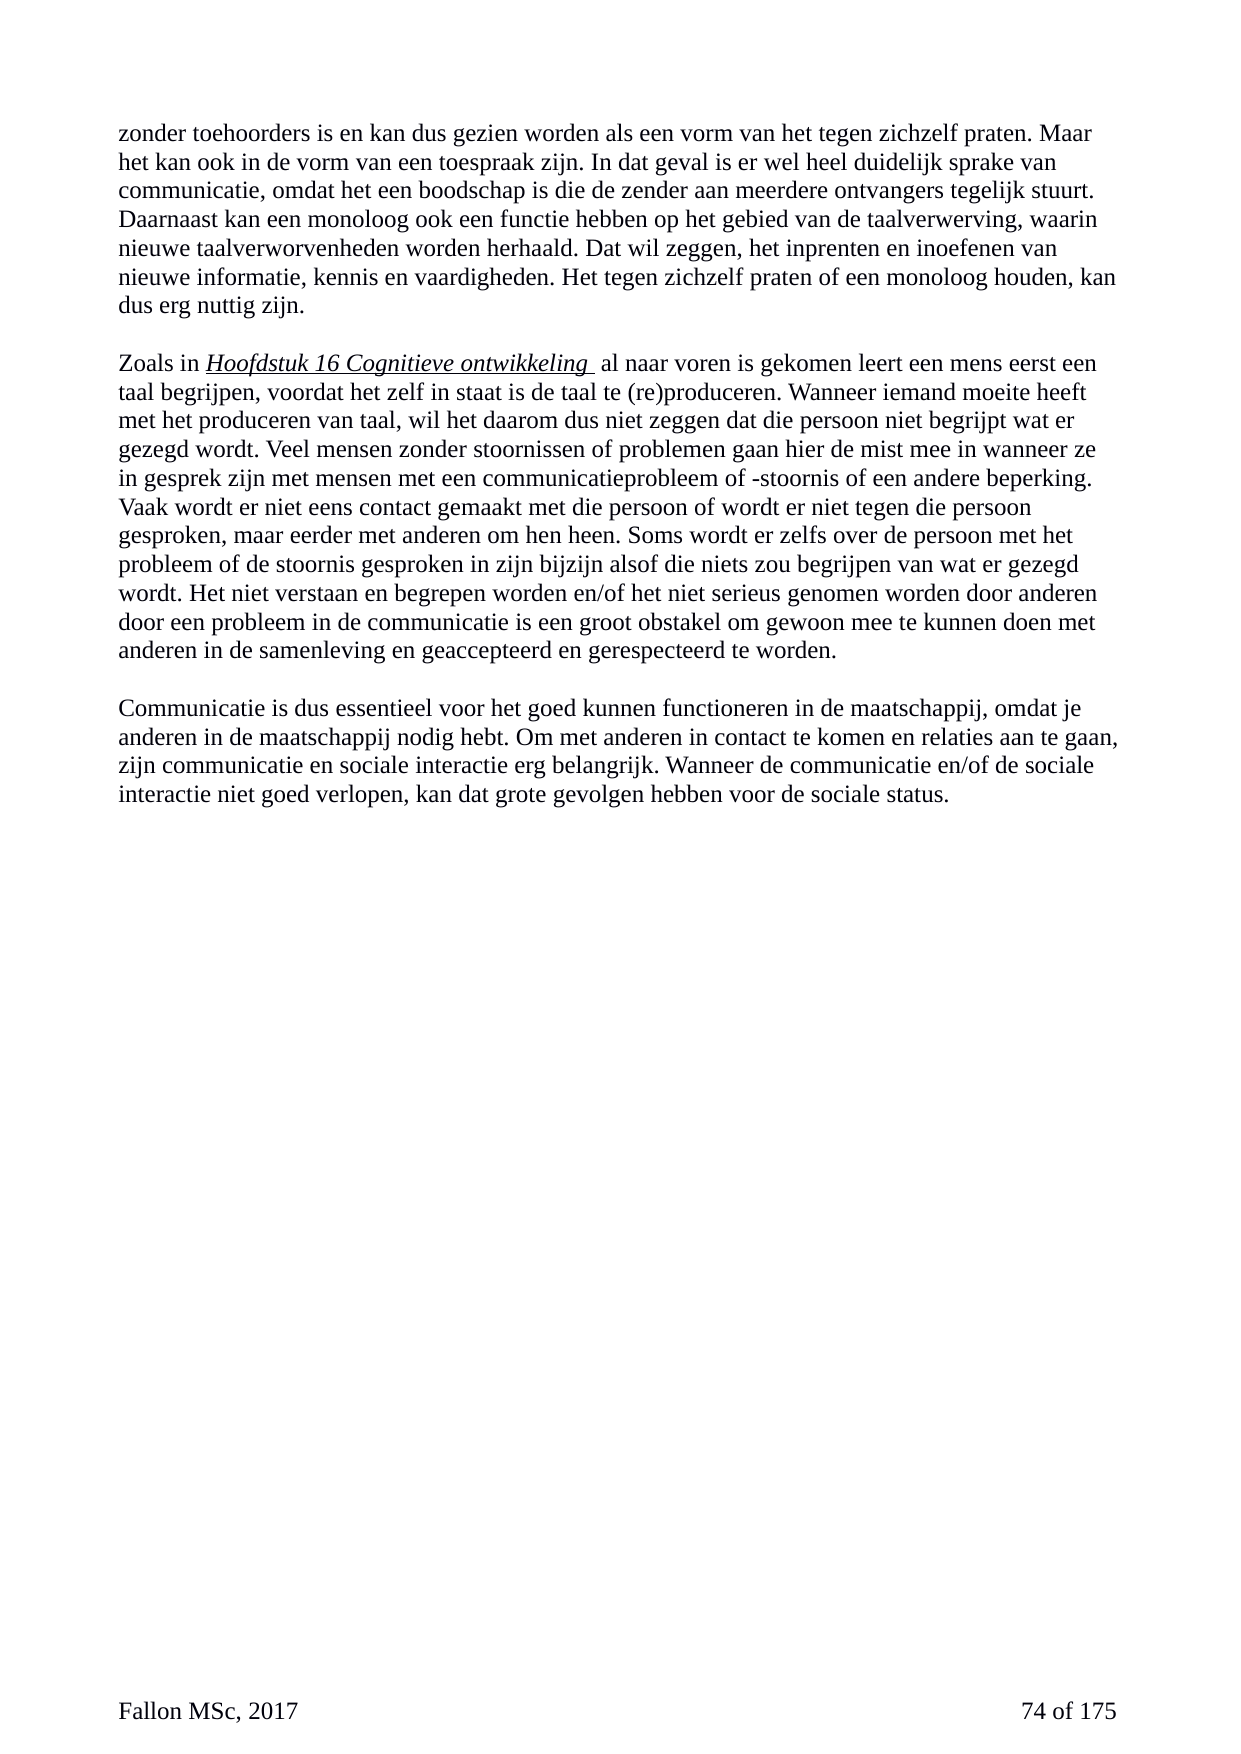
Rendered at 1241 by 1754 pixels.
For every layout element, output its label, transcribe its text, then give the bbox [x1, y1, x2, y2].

text zonder toehoorders is en kan dus gezien worden als een vorm van het tegen zichzelf praten. Maar het kan ook in de vorm van een toespraak zijn. In dat geval is er wel heel duidelijk sprake van communicatie, omdat het een boodschap is die de zender aan meerdere ontvangers tegelijk stuurt. Daarnaast kan een monoloog ook een functie hebben op het gebied van de taalverwerving, waarin nieuwe taalverworvenheden worden herhaald. Dat wil zeggen, het inprenten en inoefenen van nieuwe informatie, kennis en vaardigheden. Het tegen zichzelf praten of een monoloog houden, kan dus erg nuttig zijn. [118, 118, 1122, 319]
text Communicatie is dus essentieel voor het goed kunnen functioneren in de maatschappij, omdat je anderen in de maatschappij nodig hebt. Om met anderen in contact te komen en relaties aan te gaan, zijn communicatie en sociale interactie erg belangrijk. Wanneer de communicatie en/of de sociale interactie niet goed verlopen, kan dat grote gevolgen hebben voor de sociale status. [118, 693, 1122, 808]
text Zoals in Hoofdstuk 16 Cognitieve ontwikkeling al naar voren is gekomen leert een mens eerst een taal begrijpen, voordat het zelf in staat is de taal te (re)produceren. Wanneer iemand moeite heeft met het produceren van taal, wil het daarom dus niet zeggen dat die persoon niet begrijpt wat er gezegd wordt. Veel mensen zonder stoornissen of problemen gaan hier de mist mee in wanneer ze in gesprek zijn met mensen met een communicatieprobleem of -stoornis of een andere beperking. Vaak wordt er niet eens contact gemaakt met die persoon of wordt er niet tegen die persoon gesproken, maar eerder met anderen om hen heen. Soms wordt er zelfs over de persoon met het probleem of de stoornis gesproken in zijn bijzijn alsof die niets zou begrijpen van wat er gezegd wordt. Het niet verstaan en begrepen worden en/of het niet serieus genomen worden door anderen door een probleem in de communicatie is een groot obstakel om gewoon mee te kunnen doen met anderen in de samenleving en geaccepteerd en gerespecteerd te worden. [118, 348, 1122, 664]
